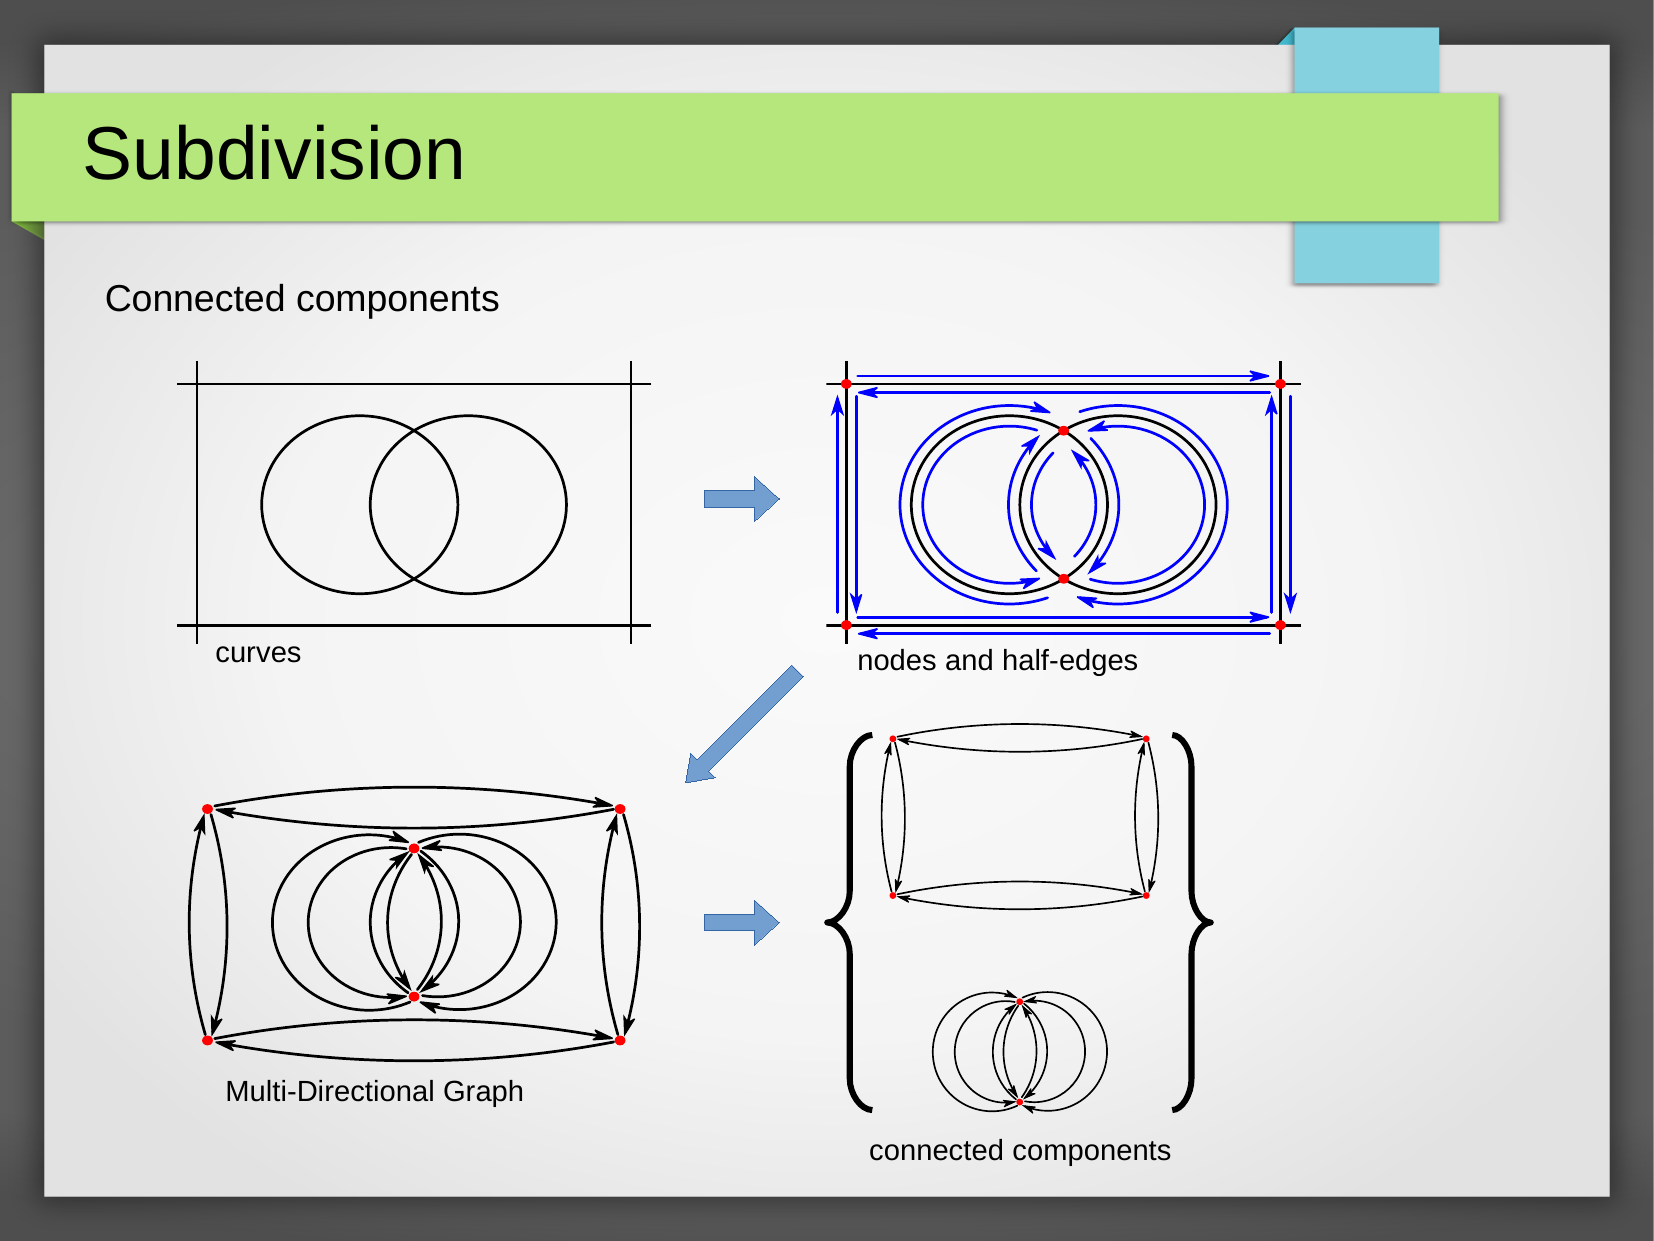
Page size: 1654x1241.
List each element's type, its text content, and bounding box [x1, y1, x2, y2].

text_box Connected components [90, 270, 1261, 327]
text_box [704, 476, 780, 522]
text_box nodes and half-edges [842, 636, 1154, 685]
text_box curves [200, 628, 317, 677]
text_box [704, 900, 780, 946]
picture [0, 0, 1654, 1241]
title Subdivision [82, 94, 1264, 213]
text_box Multi-Directional Graph [210, 1067, 540, 1116]
text_box connected components [854, 1127, 1188, 1175]
text_box [685, 665, 804, 783]
